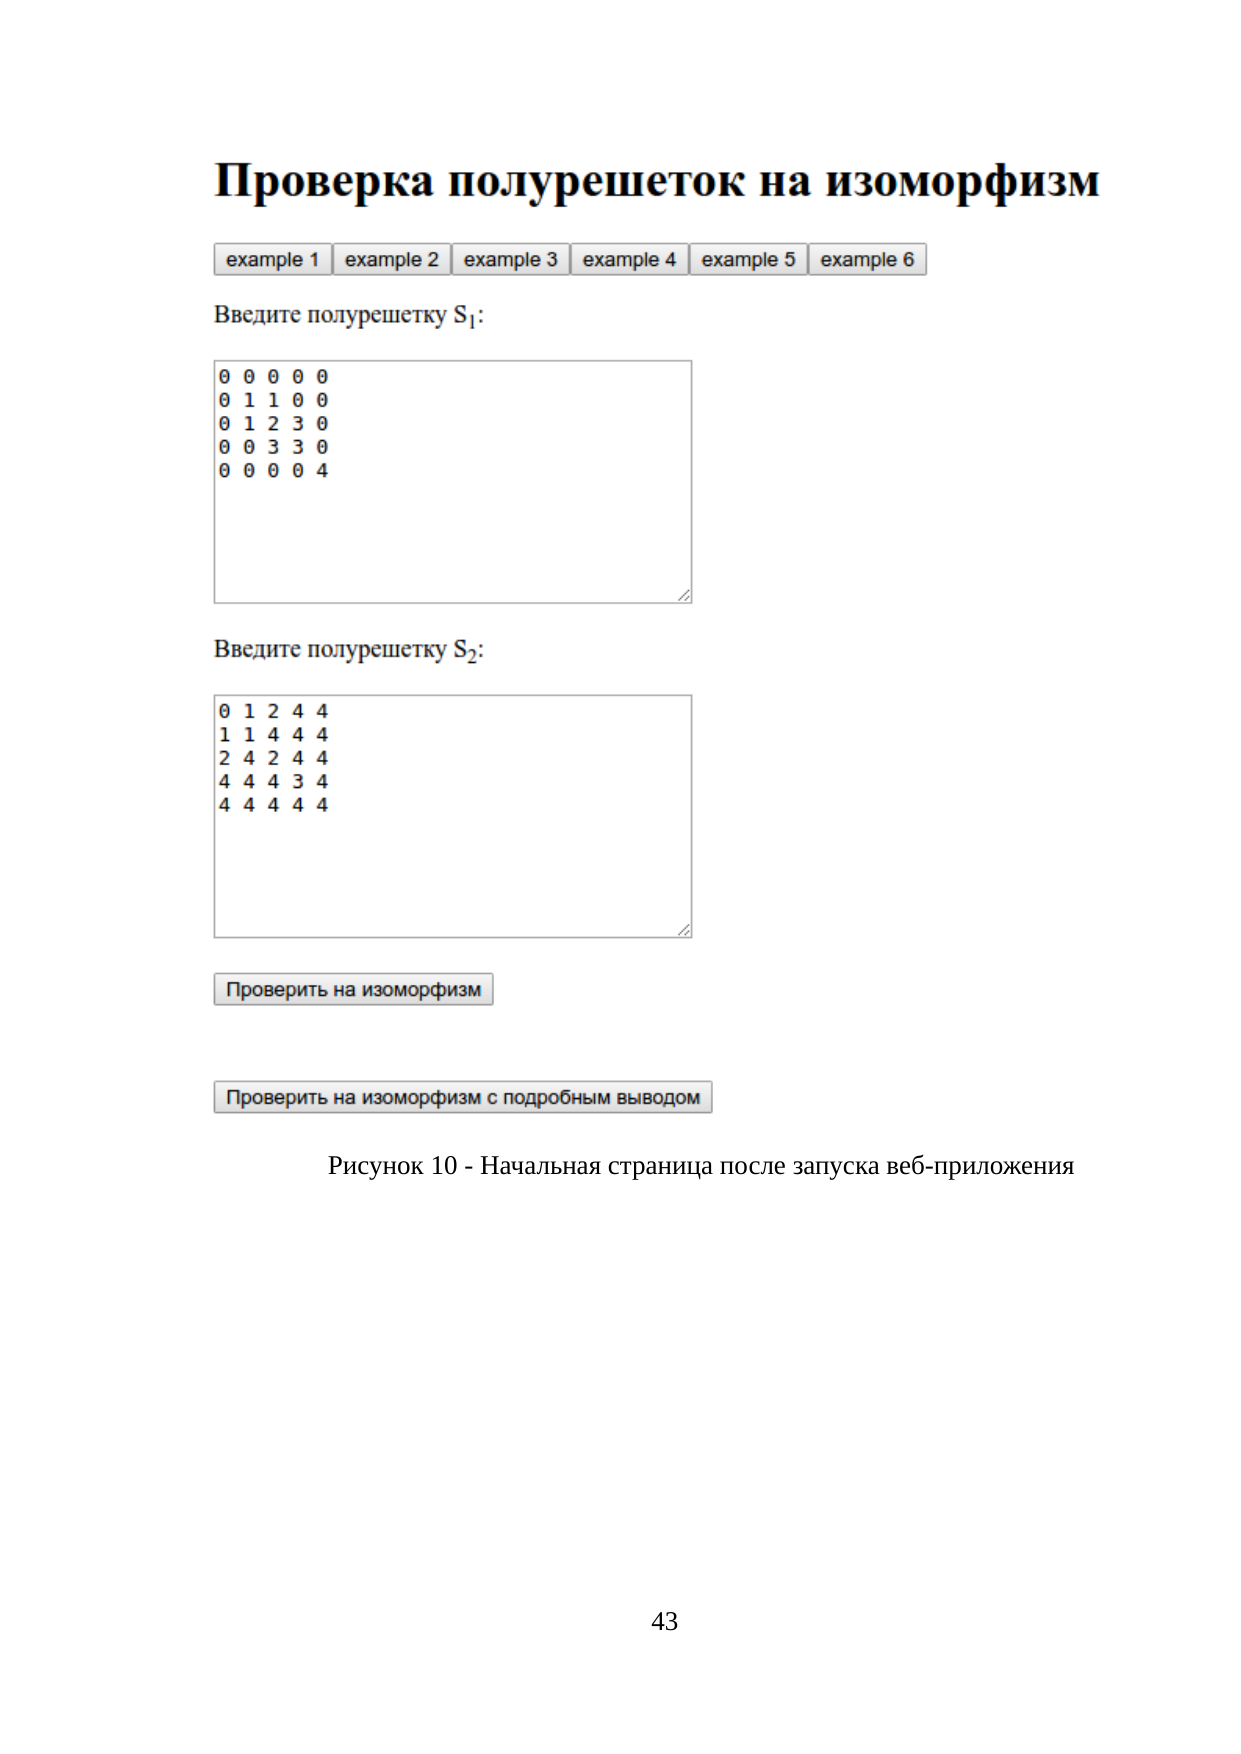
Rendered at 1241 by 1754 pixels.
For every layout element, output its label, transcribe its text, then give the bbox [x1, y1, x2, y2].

text Рисунок 10 - Начальная страница после запуска веб-приложения [177, 1134, 1152, 1180]
picture [203, 118, 1126, 1134]
